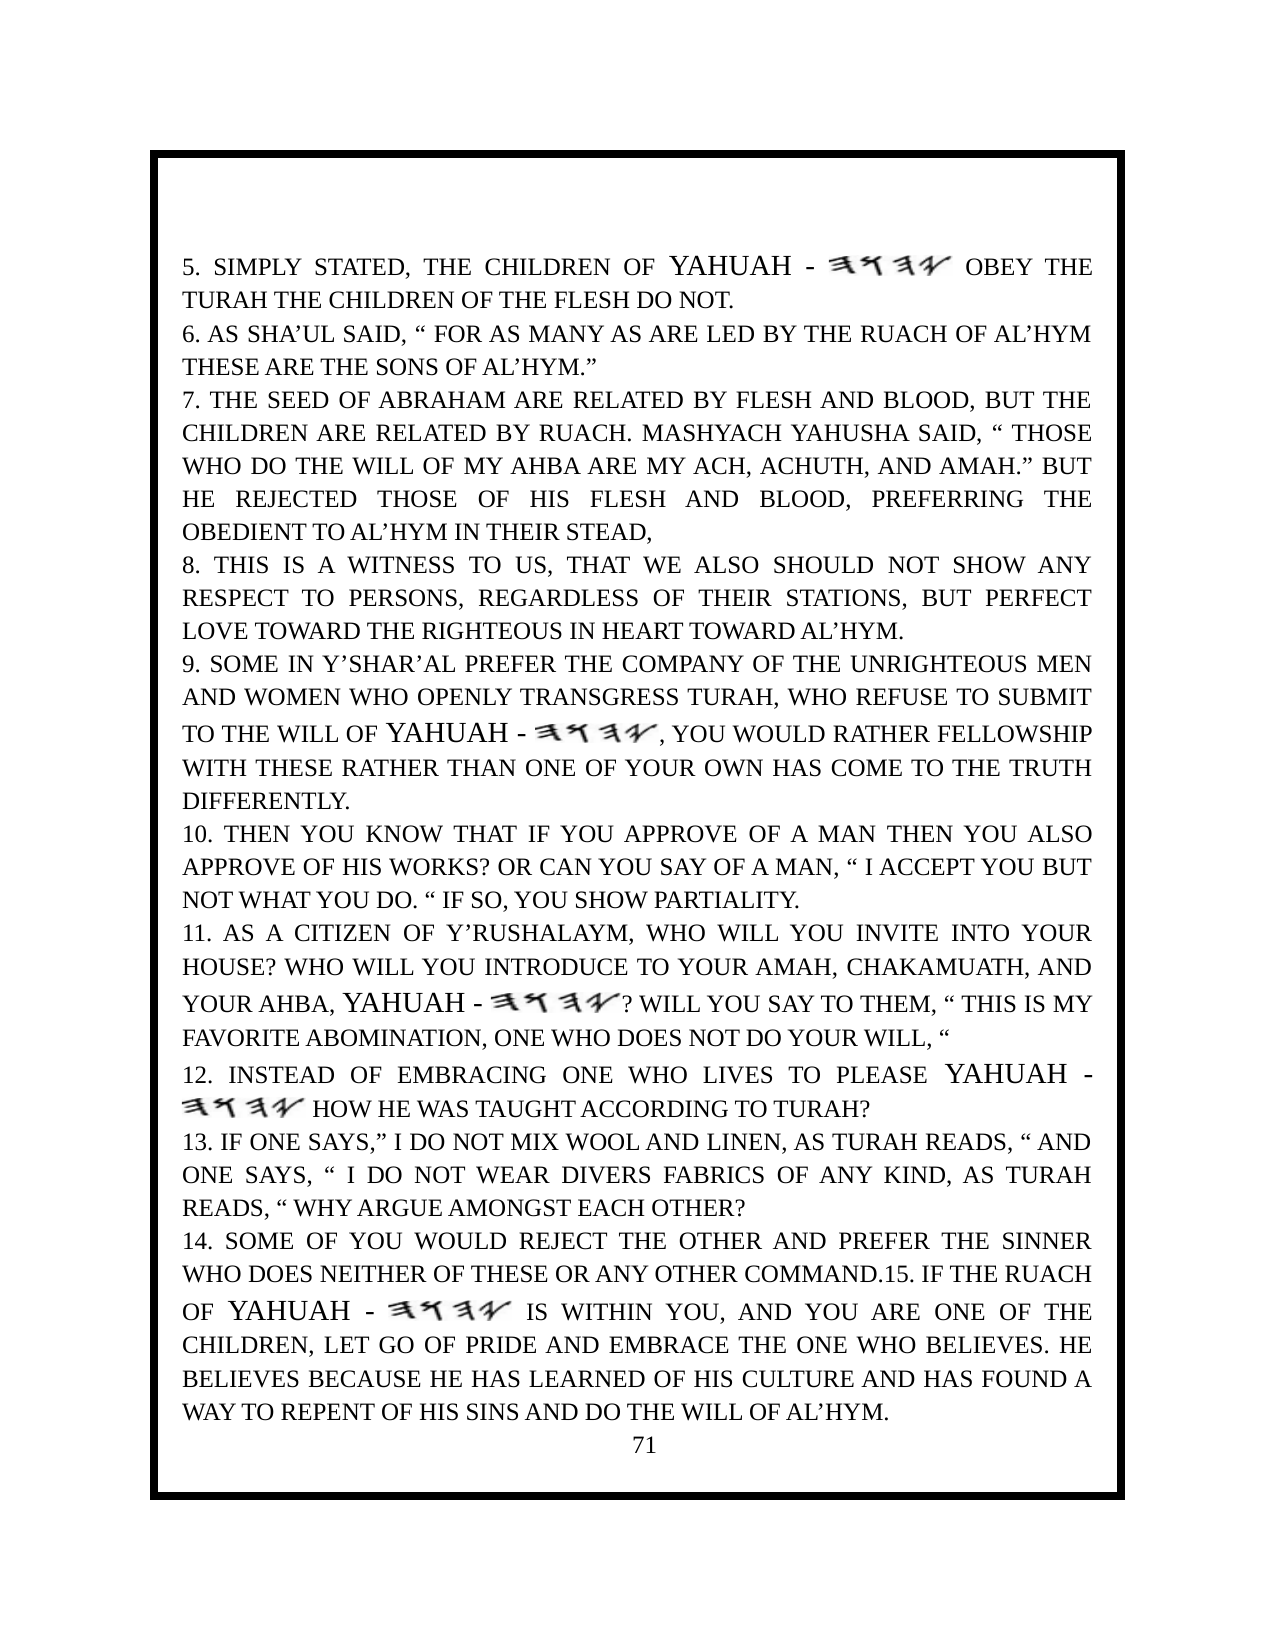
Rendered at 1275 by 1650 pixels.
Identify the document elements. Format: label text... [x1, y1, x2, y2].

text 13. IF ONE SAYS,” I DO NOT MIX WOOL AND LINEN, AS TURAH READS, “ AND ONE SAYS, “ I DO NOT WEAR DIVERS FABRICS OF ANY KIND, AS TURAH READS, “ WHY ARGUE AMONGST EACH OTHER? [182, 1127, 1093, 1222]
text 8. THIS IS A WITNESS TO US, THAT WE ALSO SHOULD NOT SHOW ANY RESPECT TO PERSONS, REGARDLESS OF THEIR STATIONS, BUT PERFECT LOVE TOWARD THE RIGHTEOUS IN HEART TOWARD AL’HYM. [182, 550, 1093, 644]
text 11. AS A CITIZEN OF Y’RUSHALAYM, WHO WILL YOU INVITE INTO YOUR HOUSE? WHO WILL YOU INTRODUCE TO YOUR AMAH, CHAKAMUATH, AND YOUR AHBA, YAHUAH - ? WILL YOU SAY TO THEM, “ THIS IS MY FAVORITE ABOMINATION, ONE WHO DOES NOT DO YOUR WILL, “ [182, 918, 1093, 1052]
text 14. SOME OF YOU WOULD REJECT THE OTHER AND PREFER THE SINNER WHO DOES NEITHER OF THESE OR ANY OTHER COMMAND.15. IF THE RUACH OF YAHUAH - IS WITHIN YOU, AND YOU ARE ONE OF THE CHILDREN, LET GO OF PRIDE AND EMBRACE THE ONE WHO BELIEVES. HE BELIEVES BECAUSE HE HAS LEARNED OF HIS CULTURE AND HAS FOUND A WAY TO REPENT OF HIS SINS AND DO THE WILL OF AL’HYM. [182, 1226, 1093, 1425]
text 10. THEN YOU KNOW THAT IF YOU APPROVE OF A MAN THEN YOU ALSO APPROVE OF HIS WORKS? OR CAN YOU SAY OF A MAN, “ I ACCEPT YOU BUT NOT WHAT YOU DO. “ IF SO, YOU SHOW PARTIALITY. [182, 819, 1093, 914]
text 6. AS SHA’UL SAID, “ FOR AS MANY AS ARE LED BY THE RUACH OF AL’HYM THESE ARE THE SONS OF AL’HYM.” [182, 319, 1093, 380]
text 5. SIMPLY STATED, THE CHILDREN OF YAHUAH - OBEY THE TURAH THE CHILDREN OF THE FLESH DO NOT. [182, 248, 1093, 314]
text 71 [182, 1430, 1093, 1458]
text 7. THE SEED OF ABRAHAM ARE RELATED BY FLESH AND BLOOD, BUT THE CHILDREN ARE RELATED BY RUACH. MASHYACH YAHUSHA SAID, “ THOSE WHO DO THE WILL OF MY AHBA ARE MY ACH, ACHUTH, AND AMAH.” BUT HE REJECTED THOSE OF HIS FLESH AND BLOOD, PREFERRING THE OBEDIENT TO AL’HYM IN THEIR STEAD, [182, 385, 1093, 546]
text 9. SOME IN Y’SHAR’AL PREFER THE COMPANY OF THE UNRIGHTEOUS MEN AND WOMEN WHO OPENLY TRANSGRESS TURAH, WHO REFUSE TO SUBMIT TO THE WILL OF YAHUAH - , YOU WOULD RATHER FELLOWSHIP WITH THESE RATHER THAN ONE OF YOUR OWN HAS COME TO THE TRUTH DIFFERENTLY. [182, 649, 1093, 815]
text 12. INSTEAD OF EMBRACING ONE WHO LIVES TO PLEASE YAHUAH - HOW HE WAS TAUGHT ACCORDING TO TURAH? [182, 1056, 1093, 1123]
